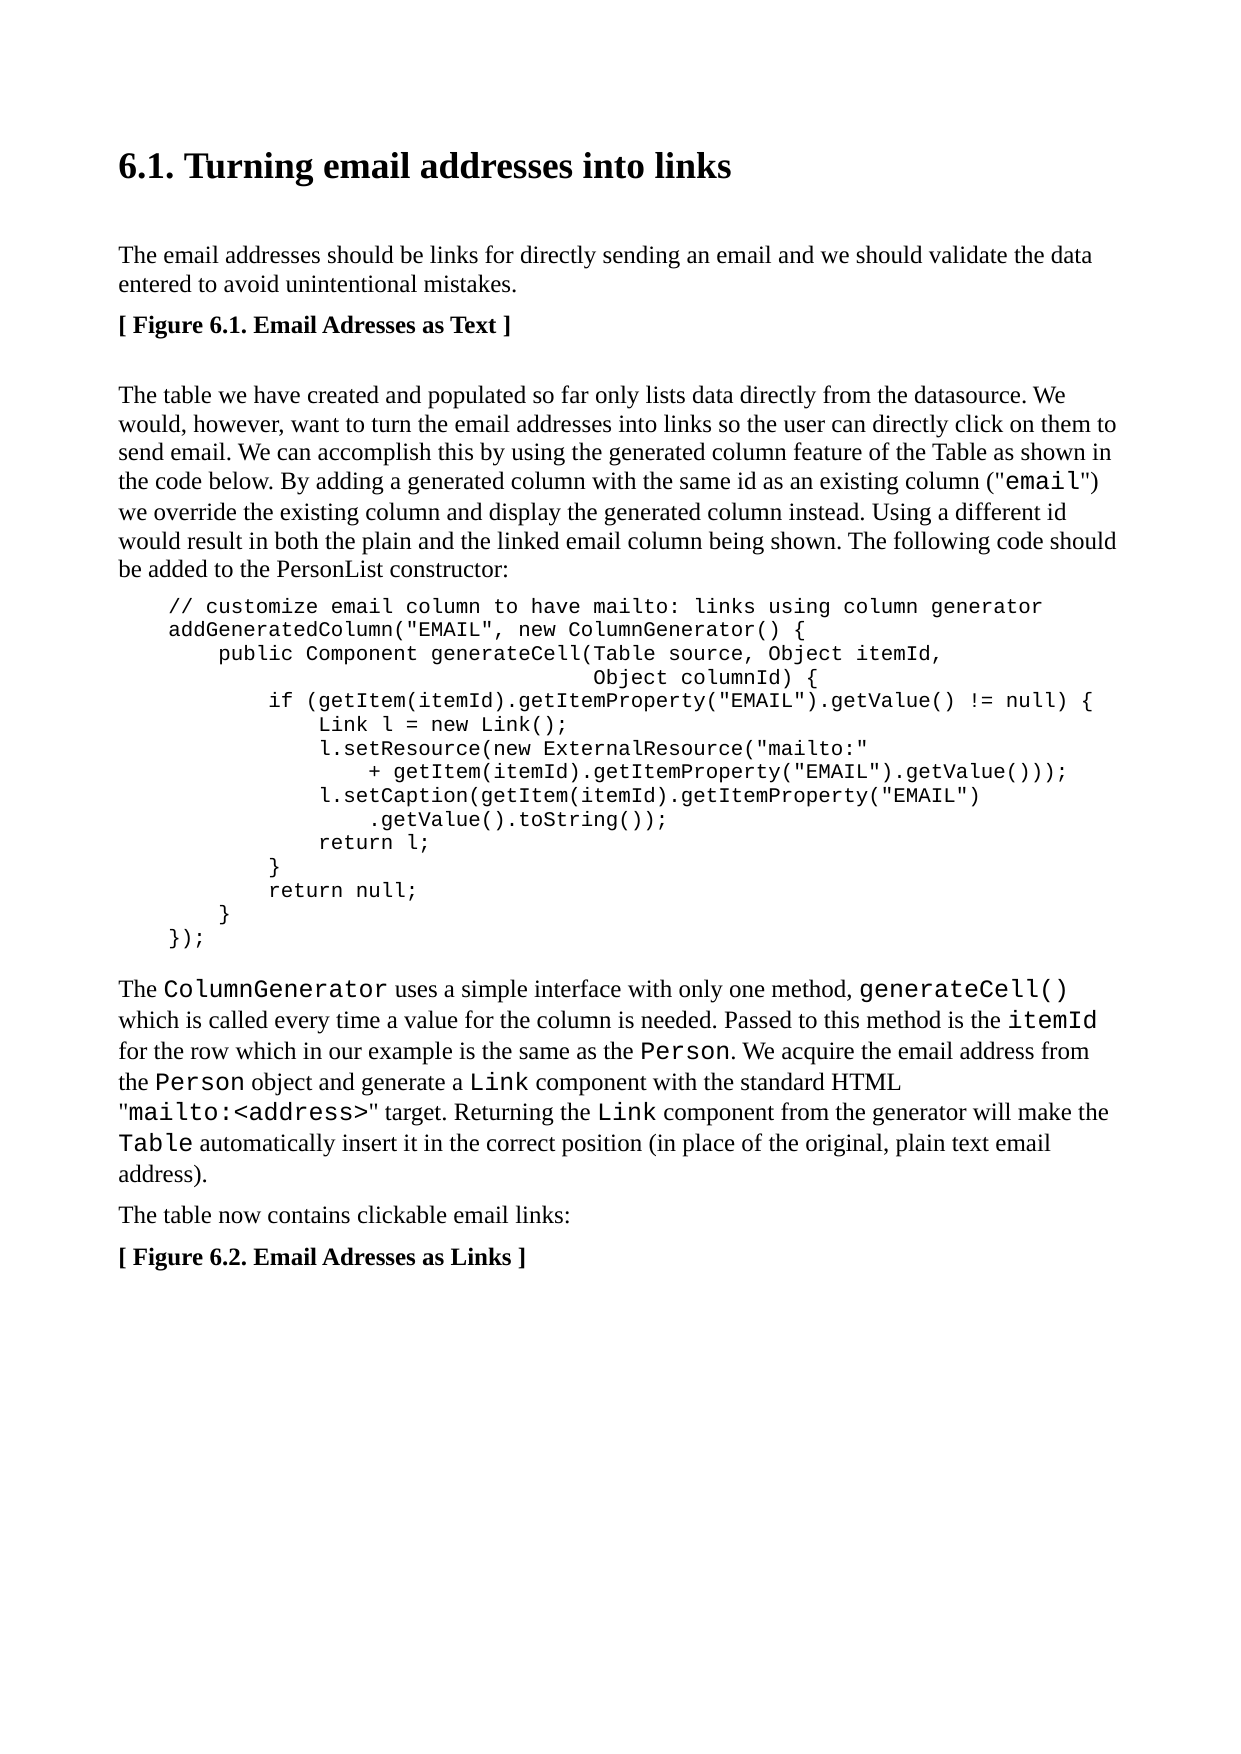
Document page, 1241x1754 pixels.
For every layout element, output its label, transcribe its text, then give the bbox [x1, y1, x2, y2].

text + getItem(itemId).getItemProperty("EMAIL").getValue())); [118, 761, 1122, 785]
text l.setCaption(getItem(itemId).getItemProperty("EMAIL") [118, 785, 1122, 809]
text The ColumnGenerator uses a simple interface with only one method, generateCell() which is called every time a value for the column is needed. Passed to this method is the itemId for the row which in our example is the same as the Person. We acquire the email address from the Person object and generate a Link component with the standard HTML "mailto:<address>" target. Returning the Link component from the generator will make the Table automatically insert it in the correct position (in place of the original, plain text email address). [118, 974, 1122, 1188]
text Object columnId) { [118, 667, 1122, 690]
text The table now contains clickable email links: [118, 1200, 1122, 1229]
text The email addresses should be links for directly sending an email and we should validate the data entered to avoid unintentional mistakes. [118, 240, 1122, 297]
text public Component generateCell(Table source, Object itemId, [118, 643, 1122, 667]
text return null; [118, 879, 1122, 903]
text } [118, 903, 1122, 927]
text // customize email column to have mailto: links using column generator [118, 596, 1122, 619]
text if (getItem(itemId).getItemProperty("EMAIL").getValue() != null) { [118, 690, 1122, 714]
text [ Figure 6.2. Email Adresses as Links ] [118, 1242, 1122, 1270]
text Link l = new Link(); [118, 714, 1122, 738]
text return l; [118, 832, 1122, 856]
text The table we have created and populated so far only lists data directly from the datasource. We would, however, want to turn the email addresses into links so the user can directly click on them to send email. We can accomplish this by using the generated column feature of the Table as shown in the code below. By adding a generated column with the same id as an existing column ("email") we override the existing column and display the generated column instead. Using a different id would result in both the plain and the linked email column being shown. The following code should be added to the PersonList constructor: [118, 380, 1122, 583]
text } [118, 856, 1122, 879]
text addGeneratedColumn("EMAIL", new ColumnGenerator() { [118, 619, 1122, 643]
text [ Figure 6.1. Email Adresses as Text ] [118, 310, 1122, 339]
text }); [118, 927, 1122, 951]
text .getValue().toString()); [118, 809, 1122, 832]
text l.setResource(new ExternalResource("mailto:" [118, 738, 1122, 761]
subtitle 6.1. Turning email addresses into links [118, 143, 1122, 186]
